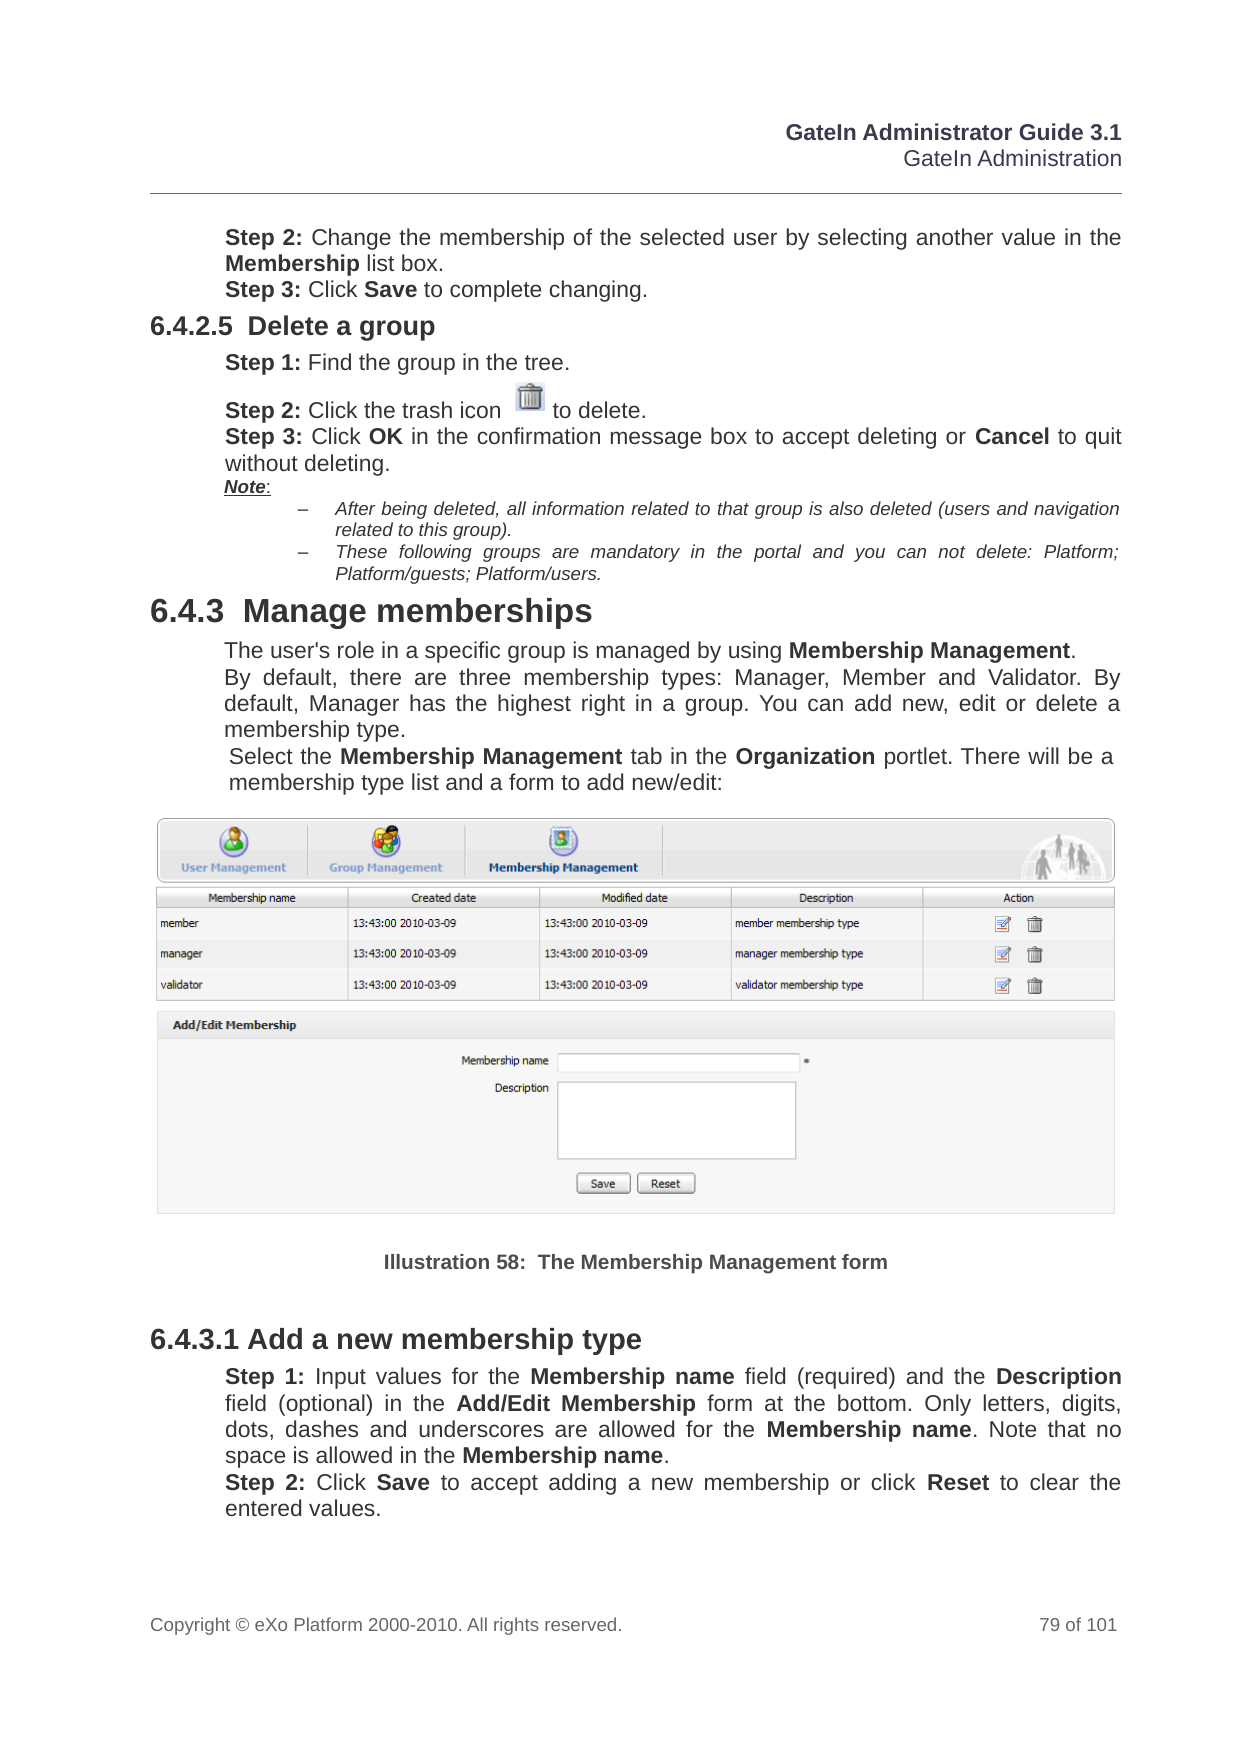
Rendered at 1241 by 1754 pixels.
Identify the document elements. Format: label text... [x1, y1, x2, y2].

list Step 3: Click Save to complete changing. [187, 276, 1122, 303]
picture [515, 382, 546, 411]
picture [153, 815, 1119, 1219]
list After being deleted, all information related to that group is also deleted (users and navigation related to this group). [298, 497, 1122, 541]
list Step 2: Click the trash icon to delete. [187, 394, 1122, 423]
list Step 2: Change the membership of the selected user by selecting another value in the Membership list box. [187, 223, 1122, 276]
list These following groups are mandatory in the portal and you can not delete: Platform; Platform/guests; Platform/users. [298, 541, 1122, 584]
list Step 1: Find the group in the tree. [187, 349, 1122, 375]
list Step 3: Click OK in the confirmation message box to accept deleting or Cancel to quit without deleting. [187, 423, 1122, 476]
list Step 1: Input values for the Membership name field (required) and the Description field (optional) in the Add/Edit Membership form at the bottom. Only letters, digits, dots, dashes and underscores are allowed for the Membership name. Note that no space is allowed in the Membership name. [187, 1363, 1122, 1469]
text The user's role in a specific group is managed by using Membership Management. [224, 637, 1122, 664]
text Select the Membership Management tab in the Organization portlet. There will be a membership type list and a form to add new/edit: [155, 743, 1122, 796]
subtitle Delete a group [150, 310, 1122, 341]
text Note: [224, 476, 1122, 497]
text Illustration 62: The Membership Management form [153, 1219, 1118, 1274]
subtitle Manage memberships [150, 591, 1122, 630]
text By default, there are three membership types: Manager, Member and Validator. By default, Manager has the highest right in a group. You can add new, edit or delete a membership type. [224, 664, 1122, 743]
list Step 2: Click Save to accept adding a new membership or click Reset to clear the entered values. [187, 1469, 1122, 1521]
subtitle Add a new membership type [150, 1322, 1122, 1356]
